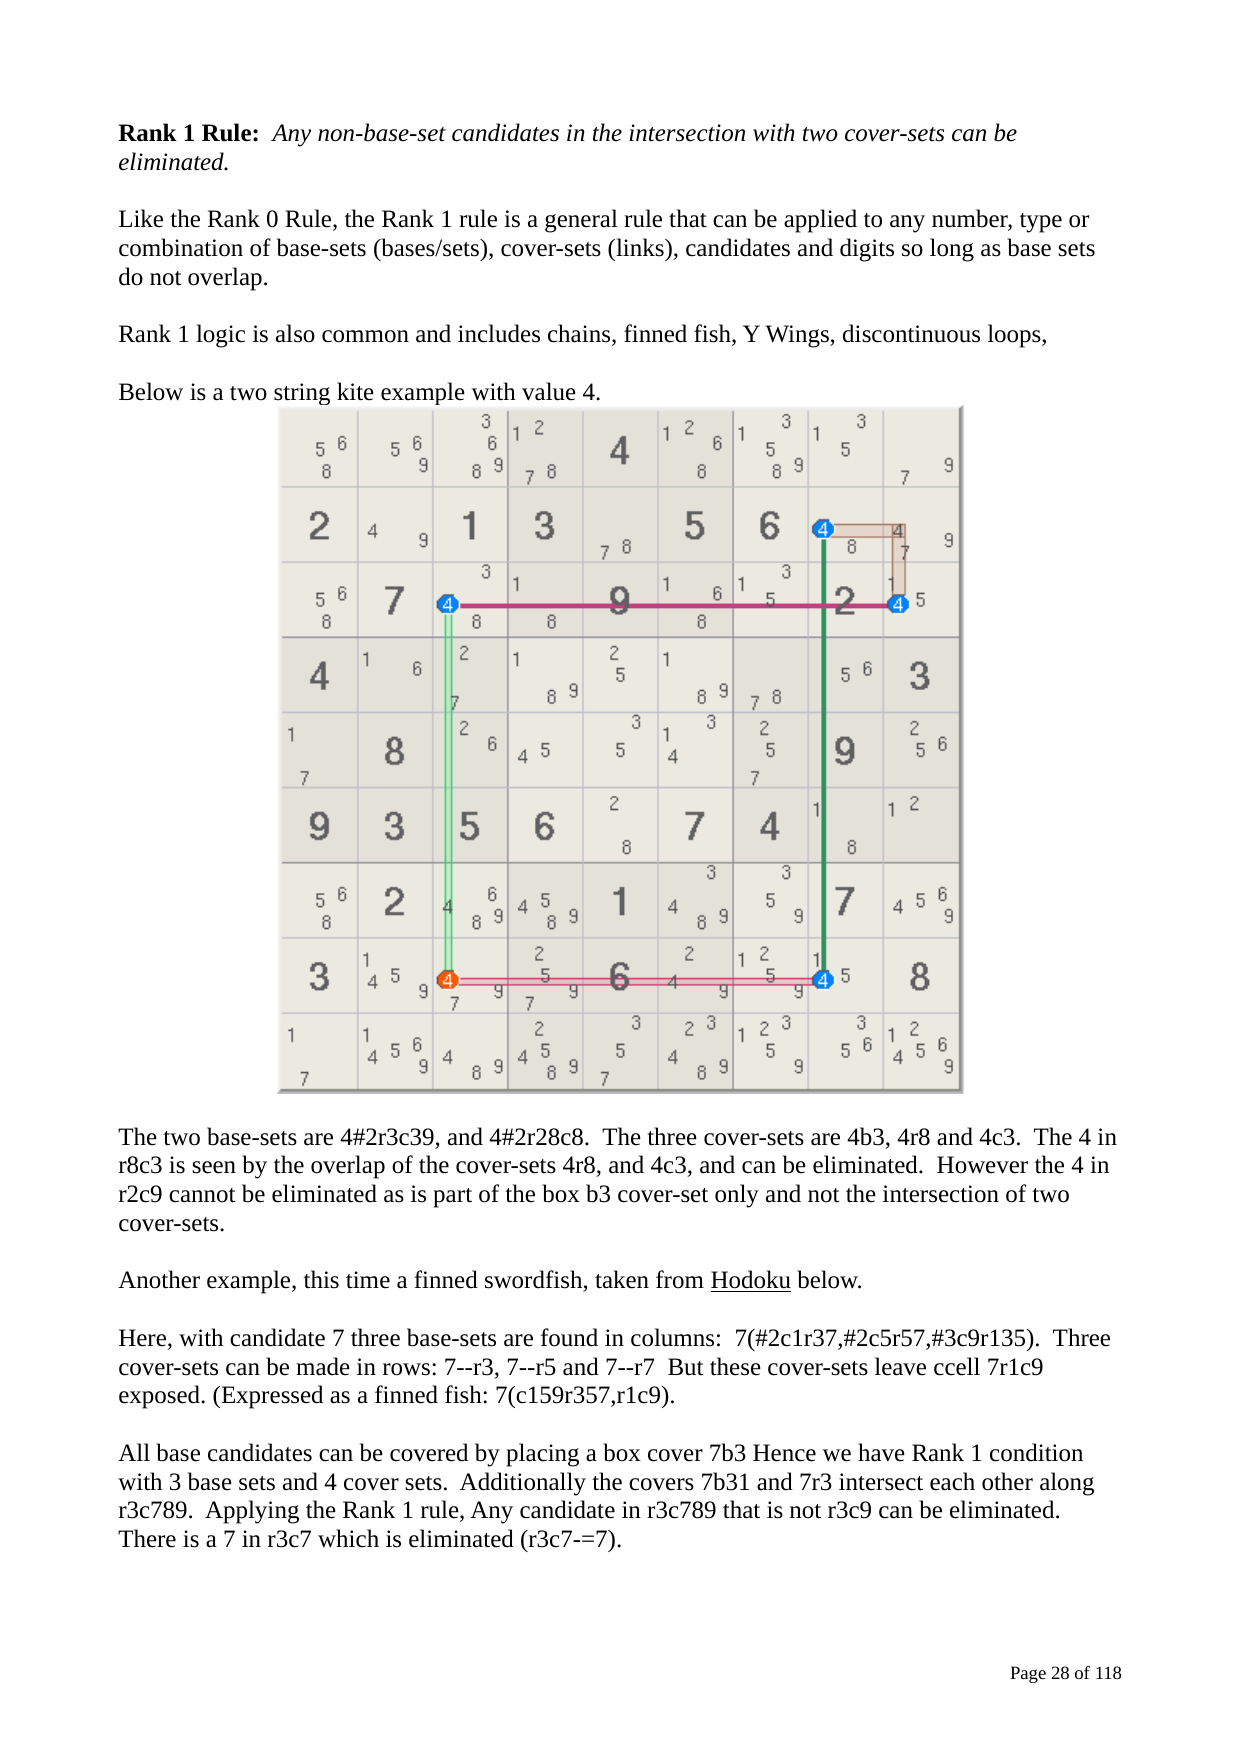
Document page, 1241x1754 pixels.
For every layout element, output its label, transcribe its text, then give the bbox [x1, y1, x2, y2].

text Another example, this time a finned swordfish, taken from Hodoku below. [118, 1266, 1122, 1294]
text Rank 1 Rule: Any non-base-set candidates in the intersection with two cover-sets can be eliminated. [118, 118, 1122, 176]
text Here, with candidate 7 three base-sets are found in columns: 7(#2c1r37,#2c5r57,#3c9r135). Three cover-sets can be made in rows: 7--r3, 7--r5 and 7--r7 But these cover-sets leave ccell 7r1c9 exposed. (Expressed as a finned fish: 7(c159r357,r1c9). [118, 1323, 1122, 1409]
text Rank 1 logic is also common and includes chains, finned fish, Y Wings, discontinuous loops, [118, 319, 1122, 348]
text Like the Rank 0 Rule, the Rank 1 rule is a general rule that can be applied to any number, type or combination of base-sets (bases/sets), cover-sets (links), candidates and digits so long as base sets do not overlap. [118, 204, 1122, 291]
text Below is a two string kite example with value 4. [118, 377, 1122, 406]
picture [276, 405, 964, 1094]
text The two base-sets are 4#2r3c39, and 4#2r28c8. The three cover-sets are 4b3, 4r8 and 4c3. The 4 in r8c3 is seen by the overlap of the cover-sets 4r8, and 4c3, and can be eliminated. However the 4 in r2c9 cannot be eliminated as is part of the box b3 cover-set only and not the intersection of two cover-sets. [118, 1122, 1122, 1237]
text All base candidates can be covered by placing a box cover 7b3 Hence we have Rank 1 condition with 3 base sets and 4 cover sets. Additionally the covers 7b31 and 7r3 intersect each other along r3c789. Applying the Rank 1 rule, Any candidate in r3c789 that is not r3c9 can be eliminated. There is a 7 in r3c7 which is eliminated (r3c7-=7). [118, 1438, 1122, 1553]
